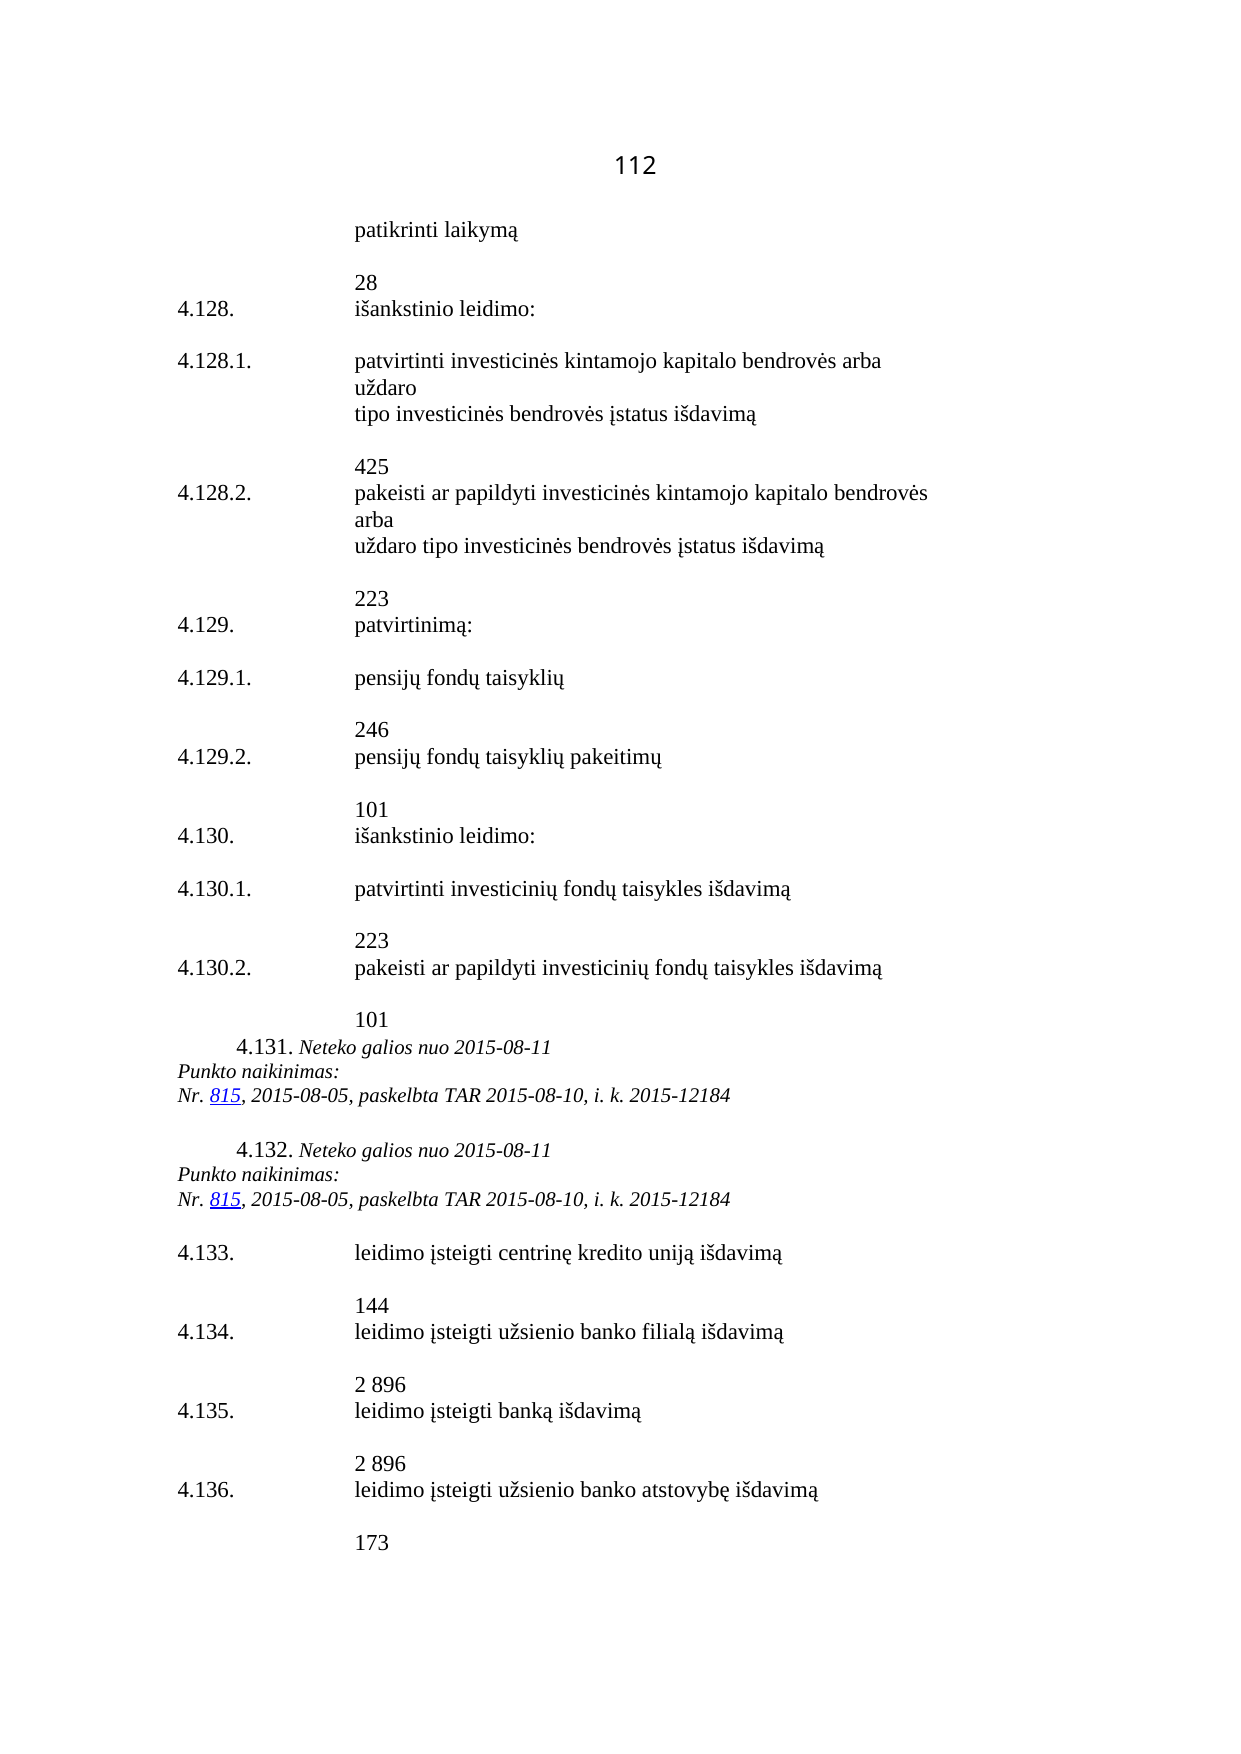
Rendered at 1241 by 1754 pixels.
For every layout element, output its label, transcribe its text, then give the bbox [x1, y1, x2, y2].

text 4.133. leidimo įsteigti centrinę kredito uniją išdavimą 144 [177, 1239, 945, 1318]
text 4.128. išankstinio leidimo: [177, 295, 945, 348]
text 4.128.1. patvirtinti investicinės kintamojo kapitalo bendrovės arba uždaro [177, 348, 945, 400]
text Nr. 815, 2015-08-05, paskelbta TAR 2015-08-10, i. k. 2015-12184 [177, 1186, 1093, 1211]
text 4.132. Neteko galios nuo 2015-08-11 [177, 1136, 1093, 1162]
text 4.130. išankstinio leidimo: [177, 822, 945, 875]
text 4.136. leidimo įsteigti užsienio banko atstovybę išdavimą 173 [177, 1476, 945, 1556]
text Punkto naikinimas: [177, 1162, 1093, 1186]
text uždaro tipo investicinės bendrovės įstatus išdavimą 223 [354, 532, 945, 611]
text 4.128.2. pakeisti ar papildyti investicinės kintamojo kapitalo bendrovės arba [177, 479, 945, 532]
text 4.129.2. pensijų fondų taisyklių pakeitimų 101 [177, 743, 945, 822]
text 4.130.1. patvirtinti investicinių fondų taisykles išdavimą 223 [177, 875, 945, 954]
text 4.129.1. pensijų fondų taisyklių 246 [177, 664, 945, 743]
text 4.135. leidimo įsteigti banką išdavimą 2 896 [177, 1397, 945, 1476]
text Punkto naikinimas: [177, 1059, 1093, 1083]
text 4.134. leidimo įsteigti užsienio banko filialą išdavimą 2 896 [177, 1318, 945, 1397]
text 4.131. Neteko galios nuo 2015-08-11 [177, 1033, 1093, 1059]
text 4.130.2. pakeisti ar papildyti investicinių fondų taisykles išdavimą 101 [177, 954, 945, 1033]
text tipo investicinės bendrovės įstatus išdavimą 425 [354, 400, 945, 479]
text Nr. 815, 2015-08-05, paskelbta TAR 2015-08-10, i. k. 2015-12184 [177, 1083, 1093, 1107]
text patikrinti laikymą 28 [354, 216, 945, 295]
text 4.129. patvirtinimą: [177, 611, 945, 664]
